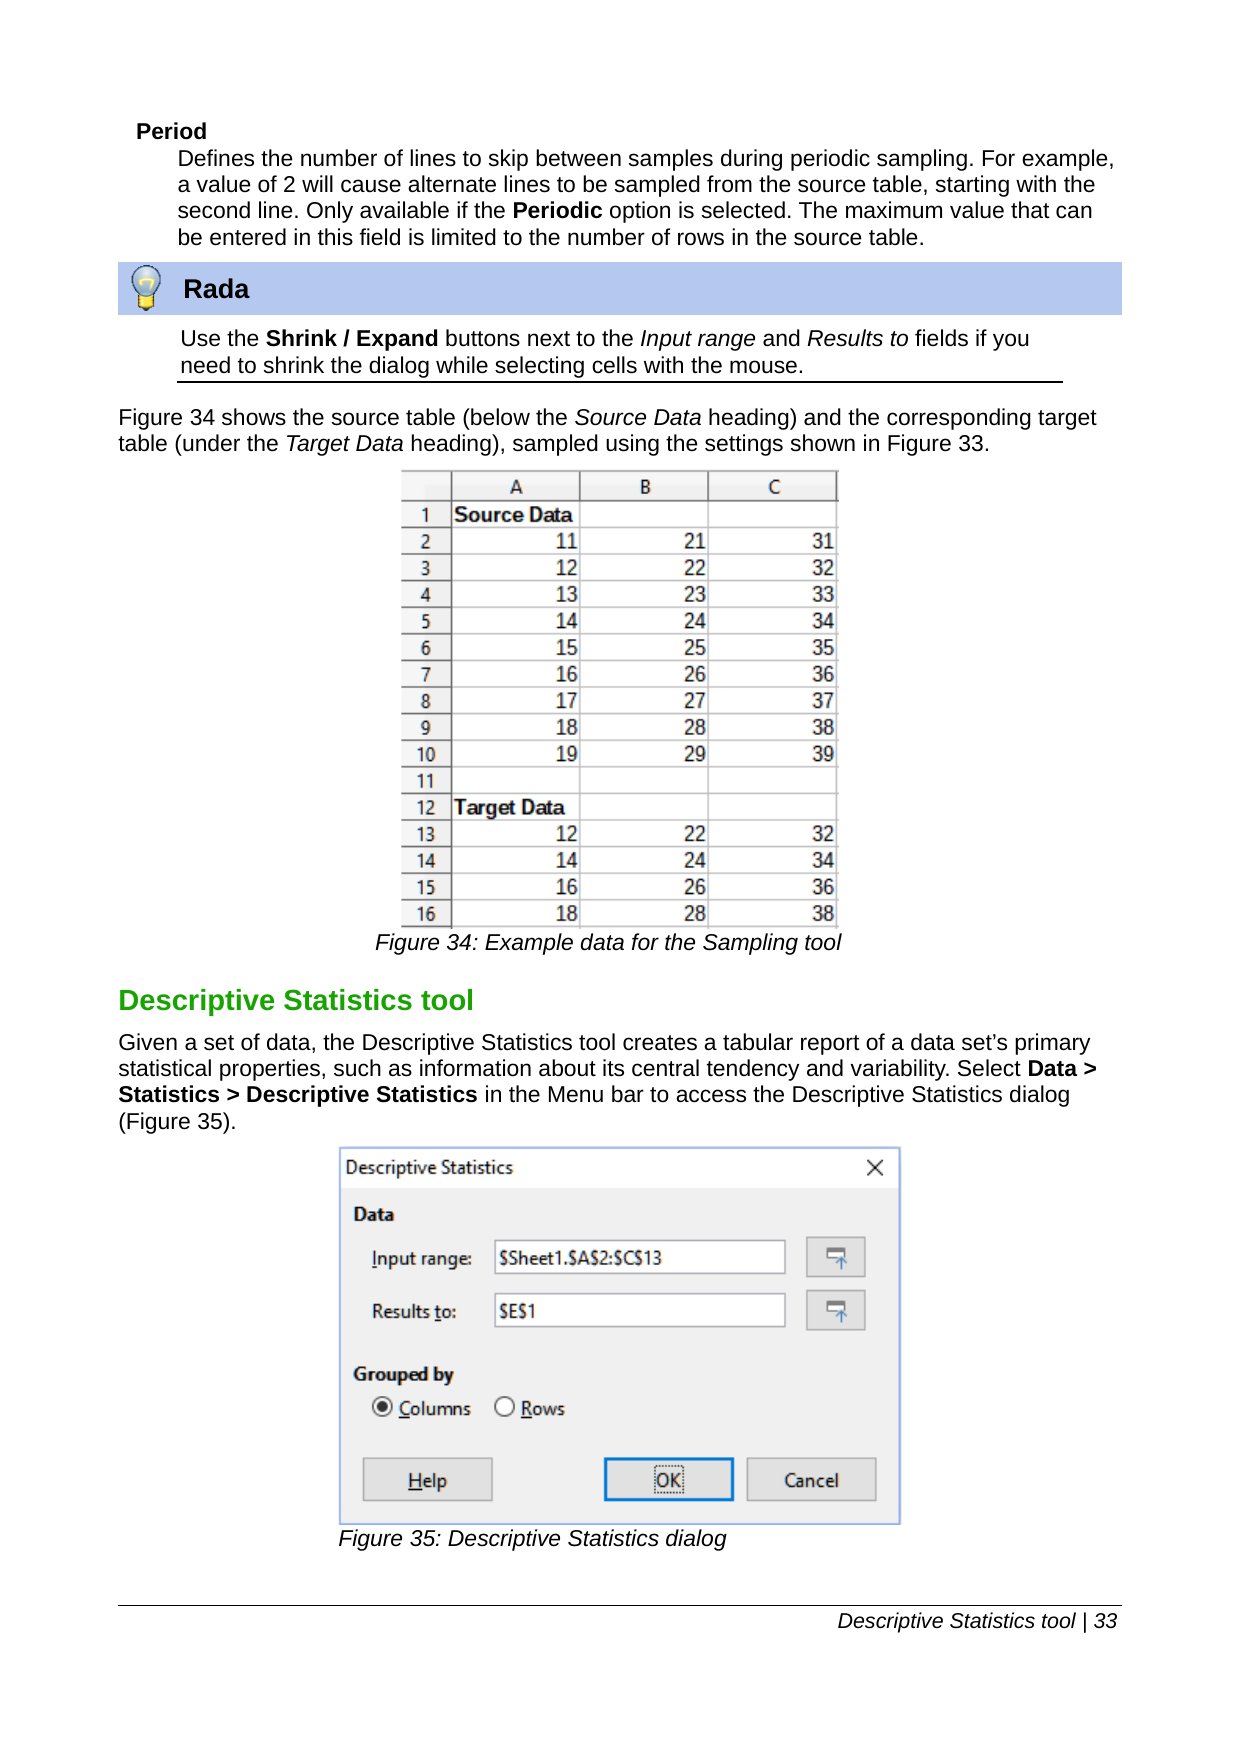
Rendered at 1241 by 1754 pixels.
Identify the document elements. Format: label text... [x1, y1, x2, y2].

text Figure 34: Example data for the Sampling tool [375, 469, 865, 955]
picture [119, 263, 170, 314]
subtitle Rada [118, 262, 1122, 315]
text Use the Shrink / Expand buttons next to the Input range and Results to fields if you need to shrink the dialog while selecting cells with the mouse. [177, 322, 1063, 381]
picture [338, 1146, 902, 1525]
text Period [136, 118, 1122, 144]
text Figure 34 shows the source table (below the Source Data heading) and the corresponding target table (under the Target Data heading), sampled using the settings shown in Figure 33. [118, 404, 1122, 457]
text Given a set of data, the Descriptive Statistics tool creates a tabular report of a data set’s primary statistical properties, such as information about its central tendency and variability. Select Data > Statistics > Descriptive Statistics in the Menu bar to access the Descriptive Statistics dialog (Figure 35). [118, 1029, 1122, 1134]
subtitle Descriptive Statistics tool [118, 983, 1122, 1017]
text Figure 35: Descriptive Statistics dialog [338, 1525, 902, 1551]
picture [401, 469, 839, 929]
text Defines the number of lines to skip between samples during periodic sampling. For example, a value of 2 will cause alternate lines to be sampled from the source table, starting with the second line. Only available if the Periodic option is selected. The maximum value that can be entered in this field is limited to the number of rows in the source table. [177, 144, 1122, 250]
